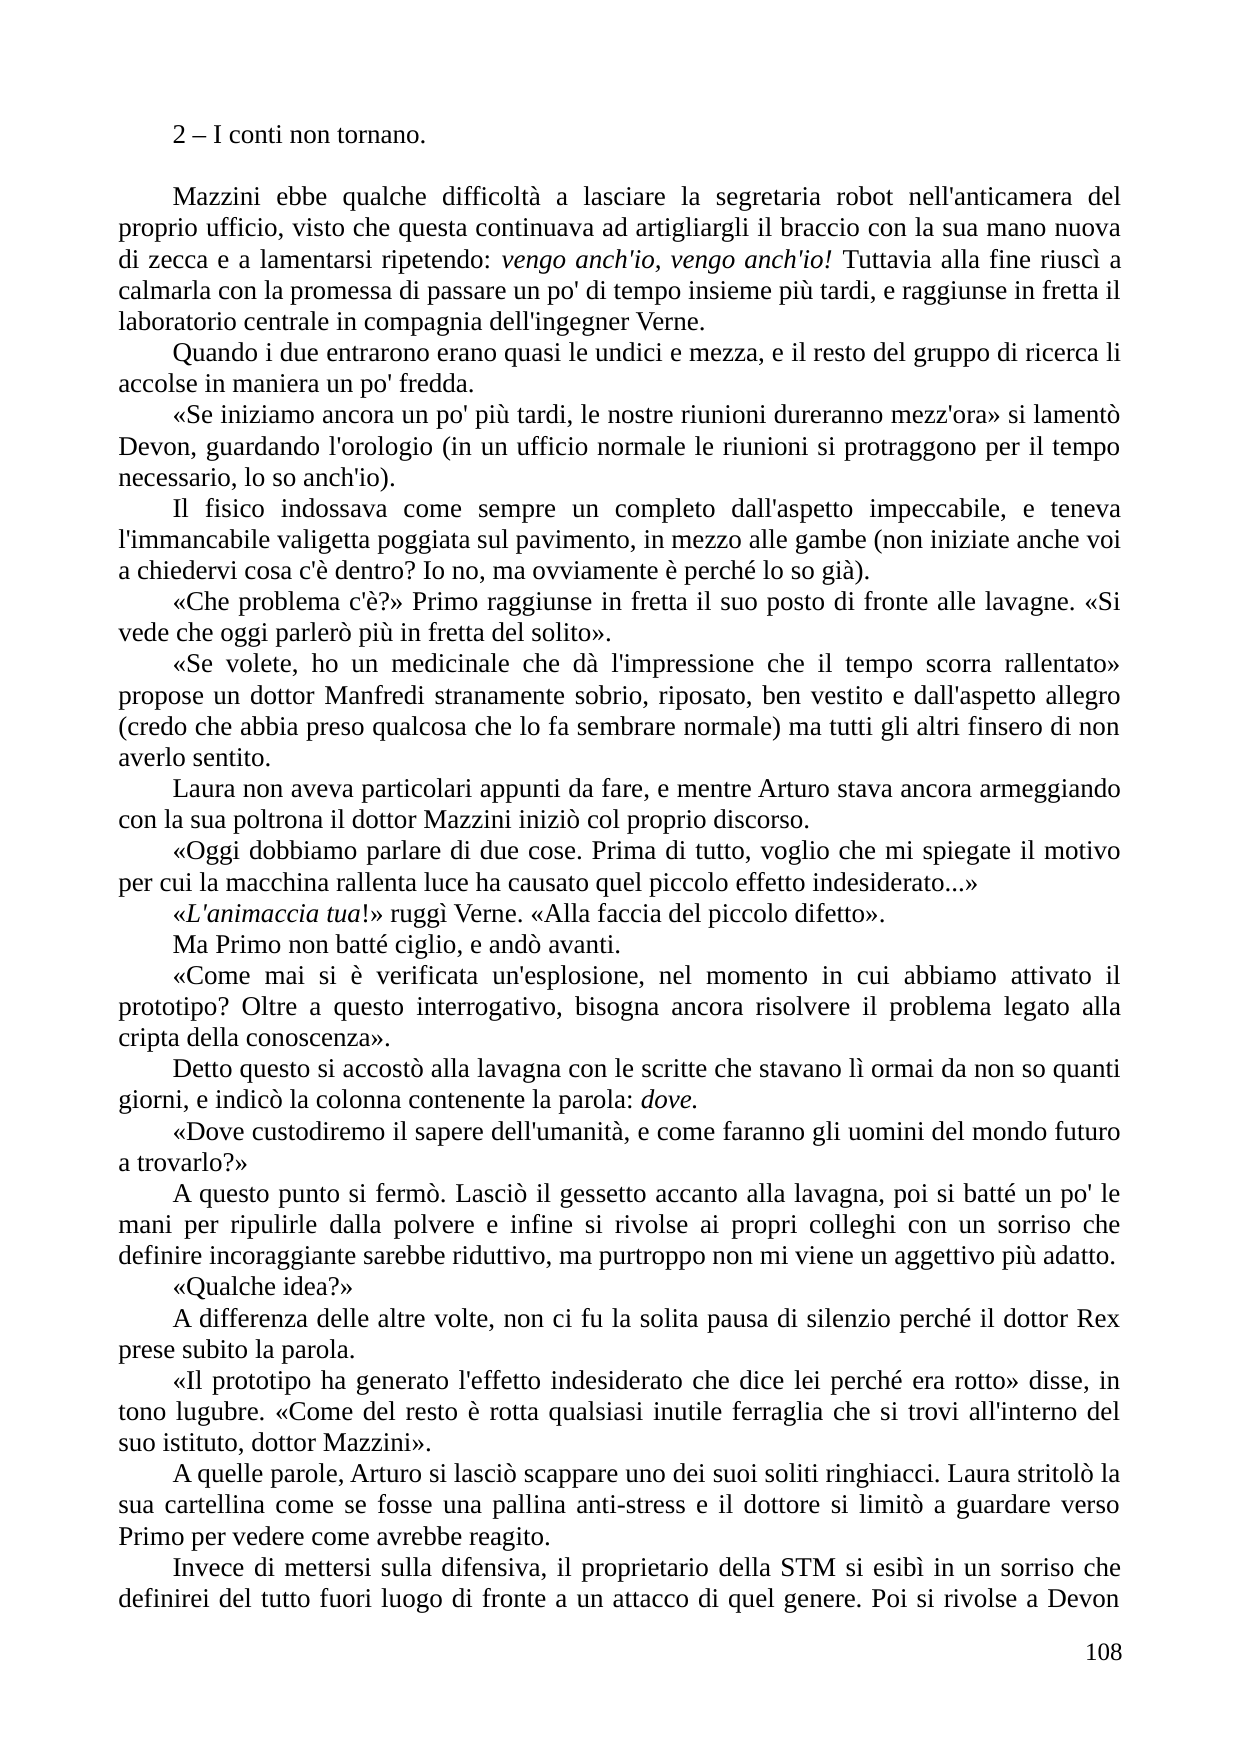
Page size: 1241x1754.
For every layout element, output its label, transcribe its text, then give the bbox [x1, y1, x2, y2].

text «Qualche idea?» [118, 1271, 1122, 1302]
text A quelle parole, Arturo si lasciò scappare uno dei suoi soliti ringhiacci. Laura stritolò la sua cartellina come se fosse una pallina anti-stress e il dottore si limitò a guardare verso Primo per vedere come avrebbe reagito. [118, 1457, 1122, 1551]
text Il fisico indossava come sempre un completo dall'aspetto impeccabile, e teneva l'immancabile valigetta poggiata sul pavimento, in mezzo alle gambe (non iniziate anche voi a chiedervi cosa c'è dentro? Io no, ma ovviamente è perché lo so già). [118, 492, 1122, 585]
text «Come mai si è verificata un'esplosione, nel momento in cui abbiamo attivato il prototipo? Oltre a questo interrogativo, bisogna ancora risolvere il problema legato alla cripta della conoscenza». [118, 959, 1122, 1052]
text «Che problema c'è?» Primo raggiunse in fretta il suo posto di fronte alle lavagne. «Si vede che oggi parlerò più in fretta del solito». [118, 585, 1122, 648]
text «Se volete, ho un medicinale che dà l'impressione che il tempo scorra rallentato» propose un dottor Manfredi stranamente sobrio, riposato, ben vestito e dall'aspetto allegro (credo che abbia preso qualcosa che lo fa sembrare normale) ma tutti gli altri finsero di non averlo sentito. [118, 648, 1122, 772]
text «Il prototipo ha generato l'effetto indesiderato che dice lei perché era rotto» disse, in tono lugubre. «Come del resto è rotta qualsiasi inutile ferraglia che si trovi all'interno del suo istituto, dottor Mazzini». [118, 1364, 1122, 1457]
text A questo punto si fermò. Lasciò il gessetto accanto alla lavagna, poi si batté un po' le mani per ripulirle dalla polvere e infine si rivolse ai propri colleghi con un sorriso che definire incoraggiante sarebbe riduttivo, ma purtroppo non mi viene un aggettivo più adatto. [118, 1177, 1122, 1271]
text «L'animaccia tua!» ruggì Verne. «Alla faccia del piccolo difetto». [118, 897, 1122, 928]
text Detto questo si accostò alla lavagna con le scritte che stavano lì ormai da non so quanti giorni, e indicò la colonna contenente la parola: dove. [118, 1052, 1122, 1115]
text «Oggi dobbiamo parlare di due cose. Prima di tutto, voglio che mi spiegate il motivo per cui la macchina rallenta luce ha causato quel piccolo effetto indesiderato...» [118, 834, 1122, 897]
text «Se iniziamo ancora un po' più tardi, le nostre riunioni dureranno mezz'ora» si lamentò Devon, guardando l'orologio (in un ufficio normale le riunioni si protraggono per il tempo necessario, lo so anch'io). [118, 398, 1122, 492]
text Invece di mettersi sulla difensiva, il proprietario della STM si esibì in un sorriso che definirei del tutto fuori luogo di fronte a un attacco di quel genere. Poi si rivolse a Devon [118, 1551, 1122, 1613]
text «Dove custodiremo il sapere dell'umanità, e come faranno gli uomini del mondo futuro a trovarlo?» [118, 1115, 1122, 1177]
text Quando i due entrarono erano quasi le undici e mezza, e il resto del gruppo di ricerca li accolse in maniera un po' fredda. [118, 336, 1122, 398]
text Ma Primo non batté ciglio, e andò avanti. [118, 928, 1122, 959]
text Laura non aveva particolari appunti da fare, e mentre Arturo stava ancora armeggiando con la sua poltrona il dottor Mazzini iniziò col proprio discorso. [118, 772, 1122, 834]
text Mazzini ebbe qualche difficoltà a lasciare la segretaria robot nell'anticamera del proprio ufficio, visto che questa continuava ad artigliargli il braccio con la sua mano nuova di zecca e a lamentarsi ripetendo: vengo anch'io, vengo anch'io! Tuttavia alla fine riuscì a calmarla con la promessa di passare un po' di tempo insieme più tardi, e raggiunse in fretta il laboratorio centrale in compagnia dell'ingegner Verne. [118, 180, 1122, 336]
text A differenza delle altre volte, non ci fu la solita pausa di silenzio perché il dottor Rex prese subito la parola. [118, 1302, 1122, 1364]
text 2 – I conti non tornano. [118, 118, 1122, 149]
